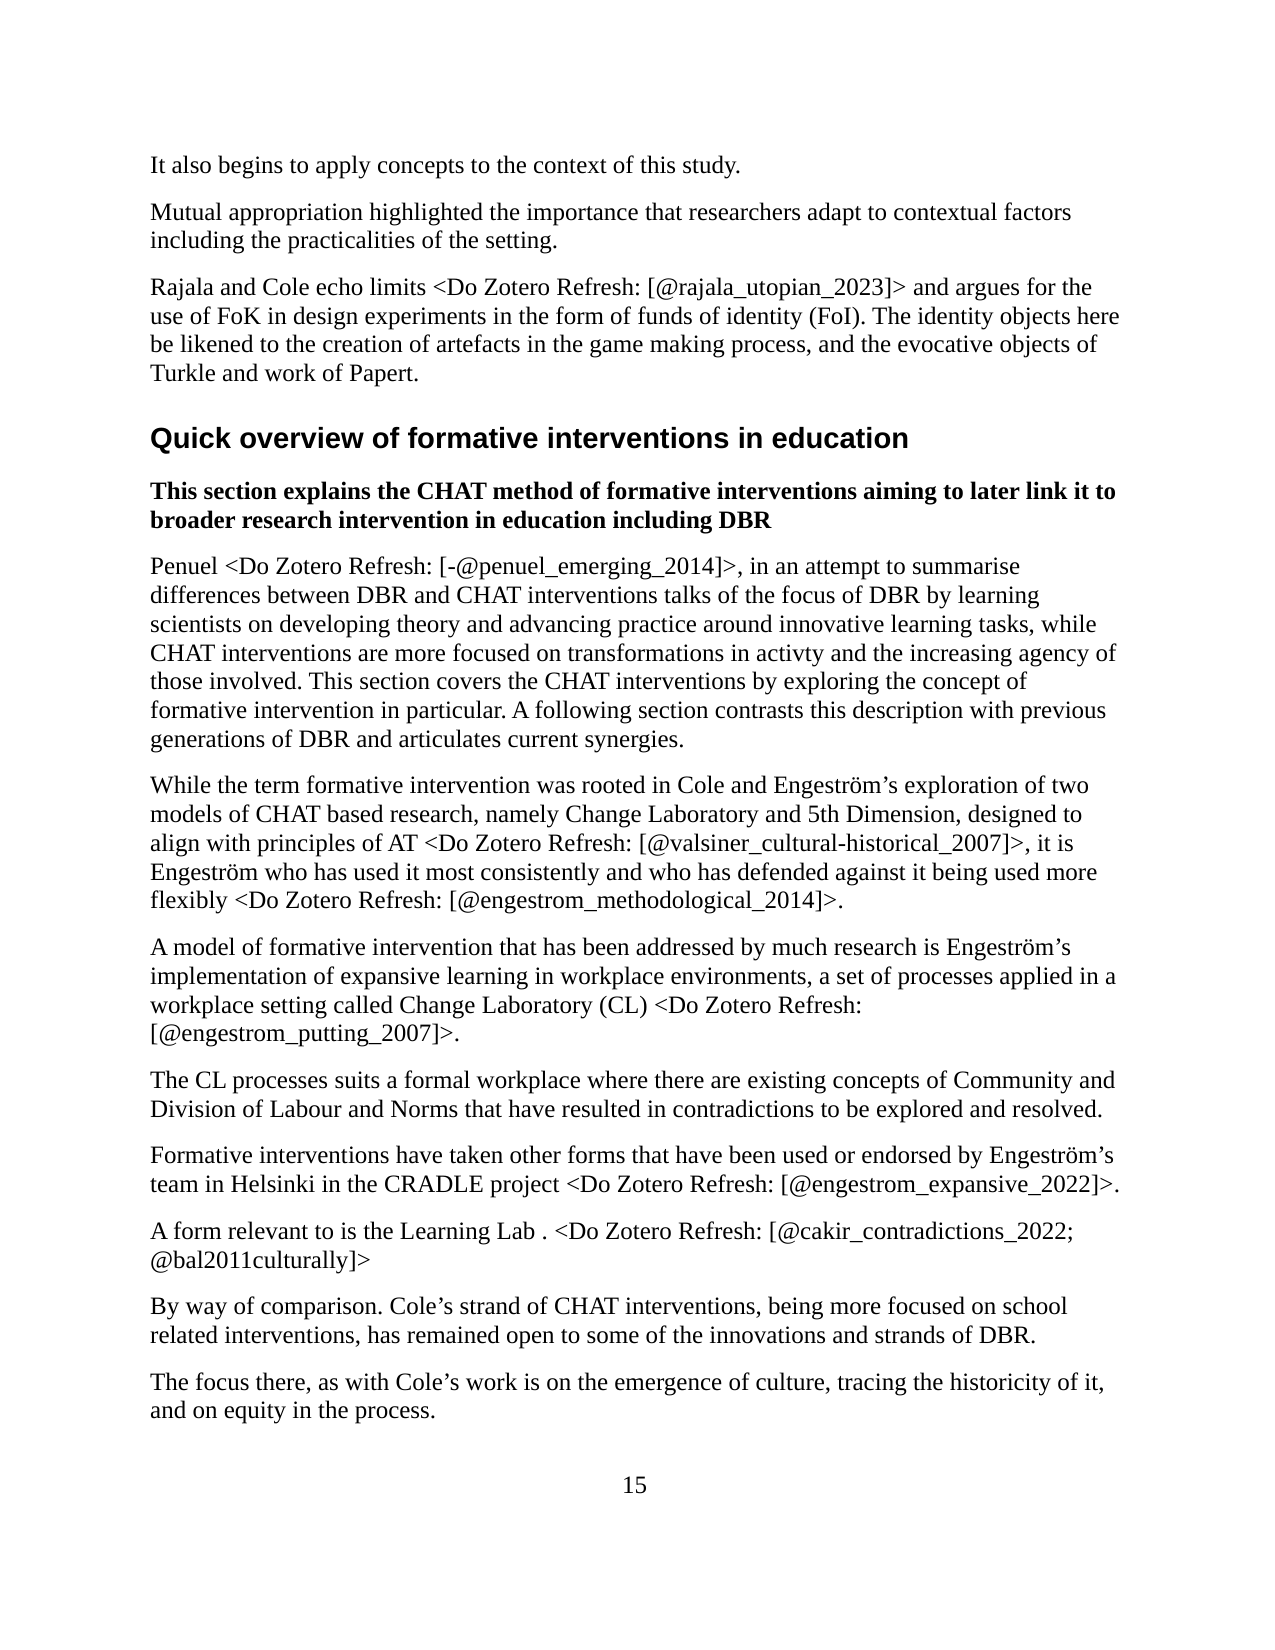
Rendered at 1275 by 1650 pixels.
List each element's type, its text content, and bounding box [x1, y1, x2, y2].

text Mutual appropriation highlighted the importance that researchers adapt to contextual factors including the practicalities of the setting. [150, 197, 1125, 254]
text This section explains the CHAT method of formative interventions aiming to later link it to broader research intervention in education including DBR [150, 476, 1125, 533]
subtitle Quick overview of formative interventions in education [150, 421, 1125, 454]
text By way of comparison. Cole’s strand of CHAT interventions, being more focused on school related interventions, has remained open to some of the innovations and strands of DBR. [150, 1291, 1125, 1349]
text While the term formative intervention was rooted in Cole and Engeström’s exploration of two models of CHAT based research, namely Change Laboratory and 5th Dimension, designed to align with principles of AT <Do Zotero Refresh: [@valsiner_cultural-historical_2007]>, it is Engeström who has used it most consistently and who has defended against it being used more flexibly <Do Zotero Refresh: [@engestrom_methodological_2014]>. [150, 771, 1125, 914]
text It also begins to apply concepts to the context of this study. [150, 150, 1125, 179]
text Rajala and Cole echo limits <Do Zotero Refresh: [@rajala_utopian_2023]> and argues for the use of FoK in design experiments in the form of funds of identity (FoI). The identity objects here be likened to the creation of artefacts in the game making process, and the evocative objects of Turkle and work of Papert. [150, 272, 1125, 387]
text Penuel <Do Zotero Refresh: [-@penuel_emerging_2014]>, in an attempt to summarise differences between DBR and CHAT interventions talks of the focus of DBR by learning scientists on developing theory and advancing practice around innovative learning tasks, while CHAT interventions are more focused on transformations in activty and the increasing agency of those involved. This section covers the CHAT interventions by exploring the concept of formative intervention in particular. A following section contrasts this description with previous generations of DBR and articulates current synergies. [150, 551, 1125, 753]
text The CL processes suits a formal workplace where there are existing concepts of Community and Division of Labour and Norms that have resulted in contradictions to be explored and resolved. [150, 1065, 1125, 1123]
text The focus there, as with Cole’s work is on the emergence of culture, tracing the historicity of it, and on equity in the process. [150, 1367, 1125, 1424]
text A model of formative intervention that has been addressed by much research is Engeström’s implementation of expansive learning in workplace environments, a set of processes applied in a workplace setting called Change Laboratory (CL) <Do Zotero Refresh: [@engestrom_putting_2007]>. [150, 932, 1125, 1047]
text A form relevant to is the Learning Lab . <Do Zotero Refresh: [@cakir_contradictions_2022; @bal2011culturally]> [150, 1216, 1125, 1273]
text Formative interventions have taken other forms that have been used or endorsed by Engeström’s team in Helsinki in the CRADLE project <Do Zotero Refresh: [@engestrom_expansive_2022]>. [150, 1141, 1125, 1198]
